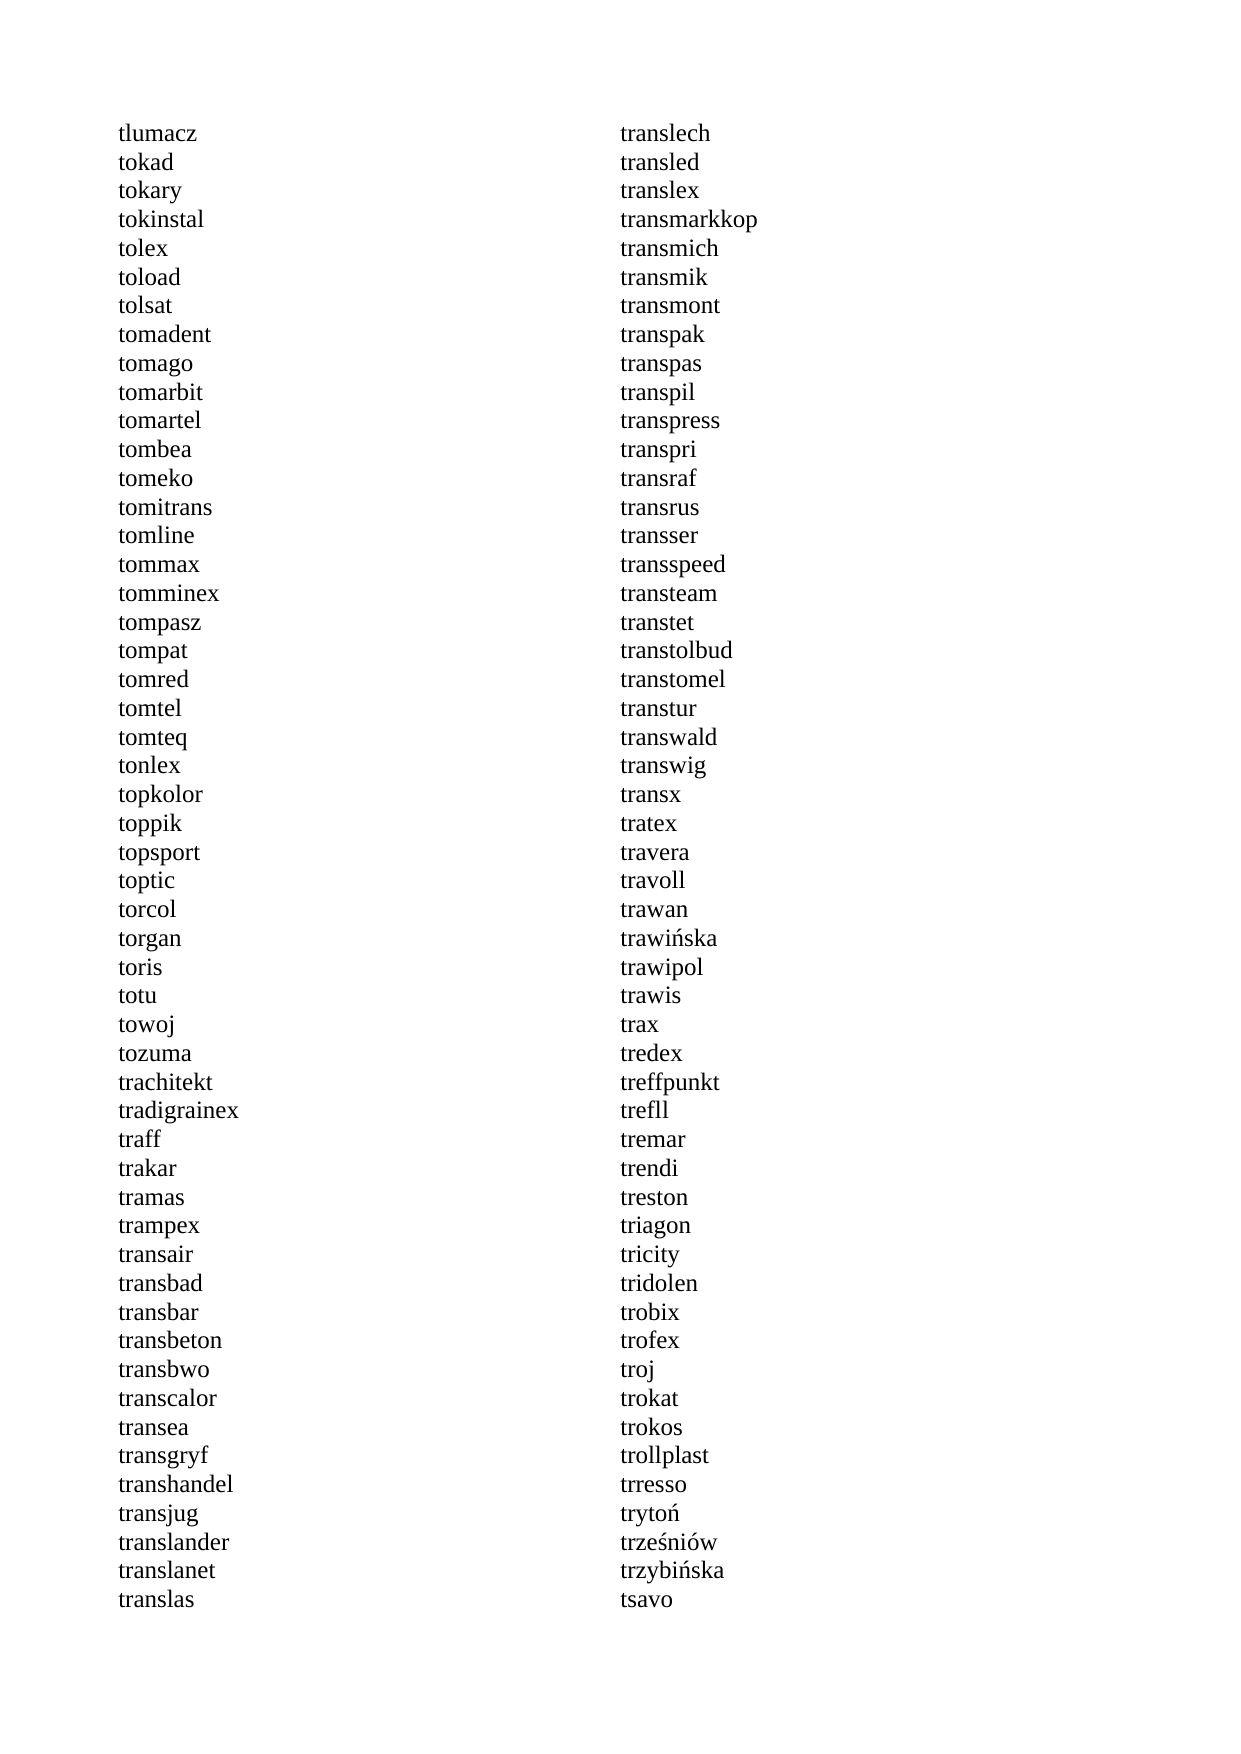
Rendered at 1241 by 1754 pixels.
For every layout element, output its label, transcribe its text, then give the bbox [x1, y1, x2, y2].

text tombea [118, 434, 620, 463]
text transwald [620, 722, 1122, 751]
text transmont [620, 291, 1122, 319]
text tomago [118, 348, 620, 377]
text trawipol [620, 952, 1122, 981]
text travoll [620, 866, 1122, 894]
text translech [620, 118, 1122, 147]
text totu [118, 981, 620, 1009]
text translas [118, 1584, 620, 1613]
text tolsat [118, 291, 620, 319]
text trawińska [620, 923, 1122, 952]
text transmarkkop [620, 204, 1122, 233]
text transtomel [620, 664, 1122, 693]
text transpas [620, 348, 1122, 377]
text transtur [620, 693, 1122, 722]
text torcol [118, 894, 620, 923]
text trakar [118, 1153, 620, 1182]
text tommax [118, 549, 620, 578]
text trresso [620, 1469, 1122, 1498]
text tokinstal [118, 204, 620, 233]
text trendi [620, 1153, 1122, 1182]
text toris [118, 952, 620, 981]
text trawis [620, 981, 1122, 1009]
text tramas [118, 1182, 620, 1211]
text trzybińska [620, 1556, 1122, 1584]
text tompasz [118, 607, 620, 636]
text trofex [620, 1326, 1122, 1354]
text transteam [620, 578, 1122, 607]
text trawan [620, 894, 1122, 923]
text tomtel [118, 693, 620, 722]
text transpri [620, 434, 1122, 463]
text tomline [118, 521, 620, 549]
text transx [620, 779, 1122, 808]
text translex [620, 176, 1122, 204]
text triagon [620, 1211, 1122, 1239]
text transpress [620, 406, 1122, 434]
text transbwo [118, 1354, 620, 1383]
text tricity [620, 1239, 1122, 1268]
text trachitekt [118, 1067, 620, 1096]
text troj [620, 1354, 1122, 1383]
text transled [620, 147, 1122, 176]
text transea [118, 1412, 620, 1441]
text tremar [620, 1124, 1122, 1153]
text trampex [118, 1211, 620, 1239]
text tokad [118, 147, 620, 176]
text tolex [118, 233, 620, 262]
text tredex [620, 1038, 1122, 1067]
text tokary [118, 176, 620, 204]
text transmik [620, 262, 1122, 291]
text trollplast [620, 1441, 1122, 1469]
text toptic [118, 866, 620, 894]
text transser [620, 521, 1122, 549]
text transbar [118, 1297, 620, 1326]
text transhandel [118, 1469, 620, 1498]
text tomteq [118, 722, 620, 751]
text treffpunkt [620, 1067, 1122, 1096]
text trześniów [620, 1527, 1122, 1556]
text tlumacz [118, 118, 620, 147]
text transtet [620, 607, 1122, 636]
text tratex [620, 808, 1122, 837]
text toppik [118, 808, 620, 837]
text tompat [118, 636, 620, 664]
text tomadent [118, 319, 620, 348]
text transair [118, 1239, 620, 1268]
text tomred [118, 664, 620, 693]
text trefll [620, 1096, 1122, 1124]
text torgan [118, 923, 620, 952]
text translanet [118, 1556, 620, 1584]
text topsport [118, 837, 620, 866]
text towoj [118, 1009, 620, 1038]
text transpak [620, 319, 1122, 348]
text treston [620, 1182, 1122, 1211]
text tozuma [118, 1038, 620, 1067]
text tomarbit [118, 377, 620, 406]
text transbeton [118, 1326, 620, 1354]
text trobix [620, 1297, 1122, 1326]
text travera [620, 837, 1122, 866]
text toload [118, 262, 620, 291]
text traff [118, 1124, 620, 1153]
text tridolen [620, 1268, 1122, 1297]
text tomartel [118, 406, 620, 434]
text transpil [620, 377, 1122, 406]
text transraf [620, 463, 1122, 492]
text transcalor [118, 1383, 620, 1412]
text tomminex [118, 578, 620, 607]
text tsavo [620, 1584, 1122, 1613]
text trax [620, 1009, 1122, 1038]
text tomitrans [118, 492, 620, 521]
text tradigrainex [118, 1096, 620, 1124]
text transbad [118, 1268, 620, 1297]
text tonlex [118, 751, 620, 779]
text transwig [620, 751, 1122, 779]
text topkolor [118, 779, 620, 808]
text translander [118, 1527, 620, 1556]
text trokat [620, 1383, 1122, 1412]
text transgryf [118, 1441, 620, 1469]
text transmich [620, 233, 1122, 262]
text transtolbud [620, 636, 1122, 664]
text transrus [620, 492, 1122, 521]
text tomeko [118, 463, 620, 492]
text trokos [620, 1412, 1122, 1441]
text transspeed [620, 549, 1122, 578]
text transjug [118, 1498, 620, 1527]
text trytoń [620, 1498, 1122, 1527]
